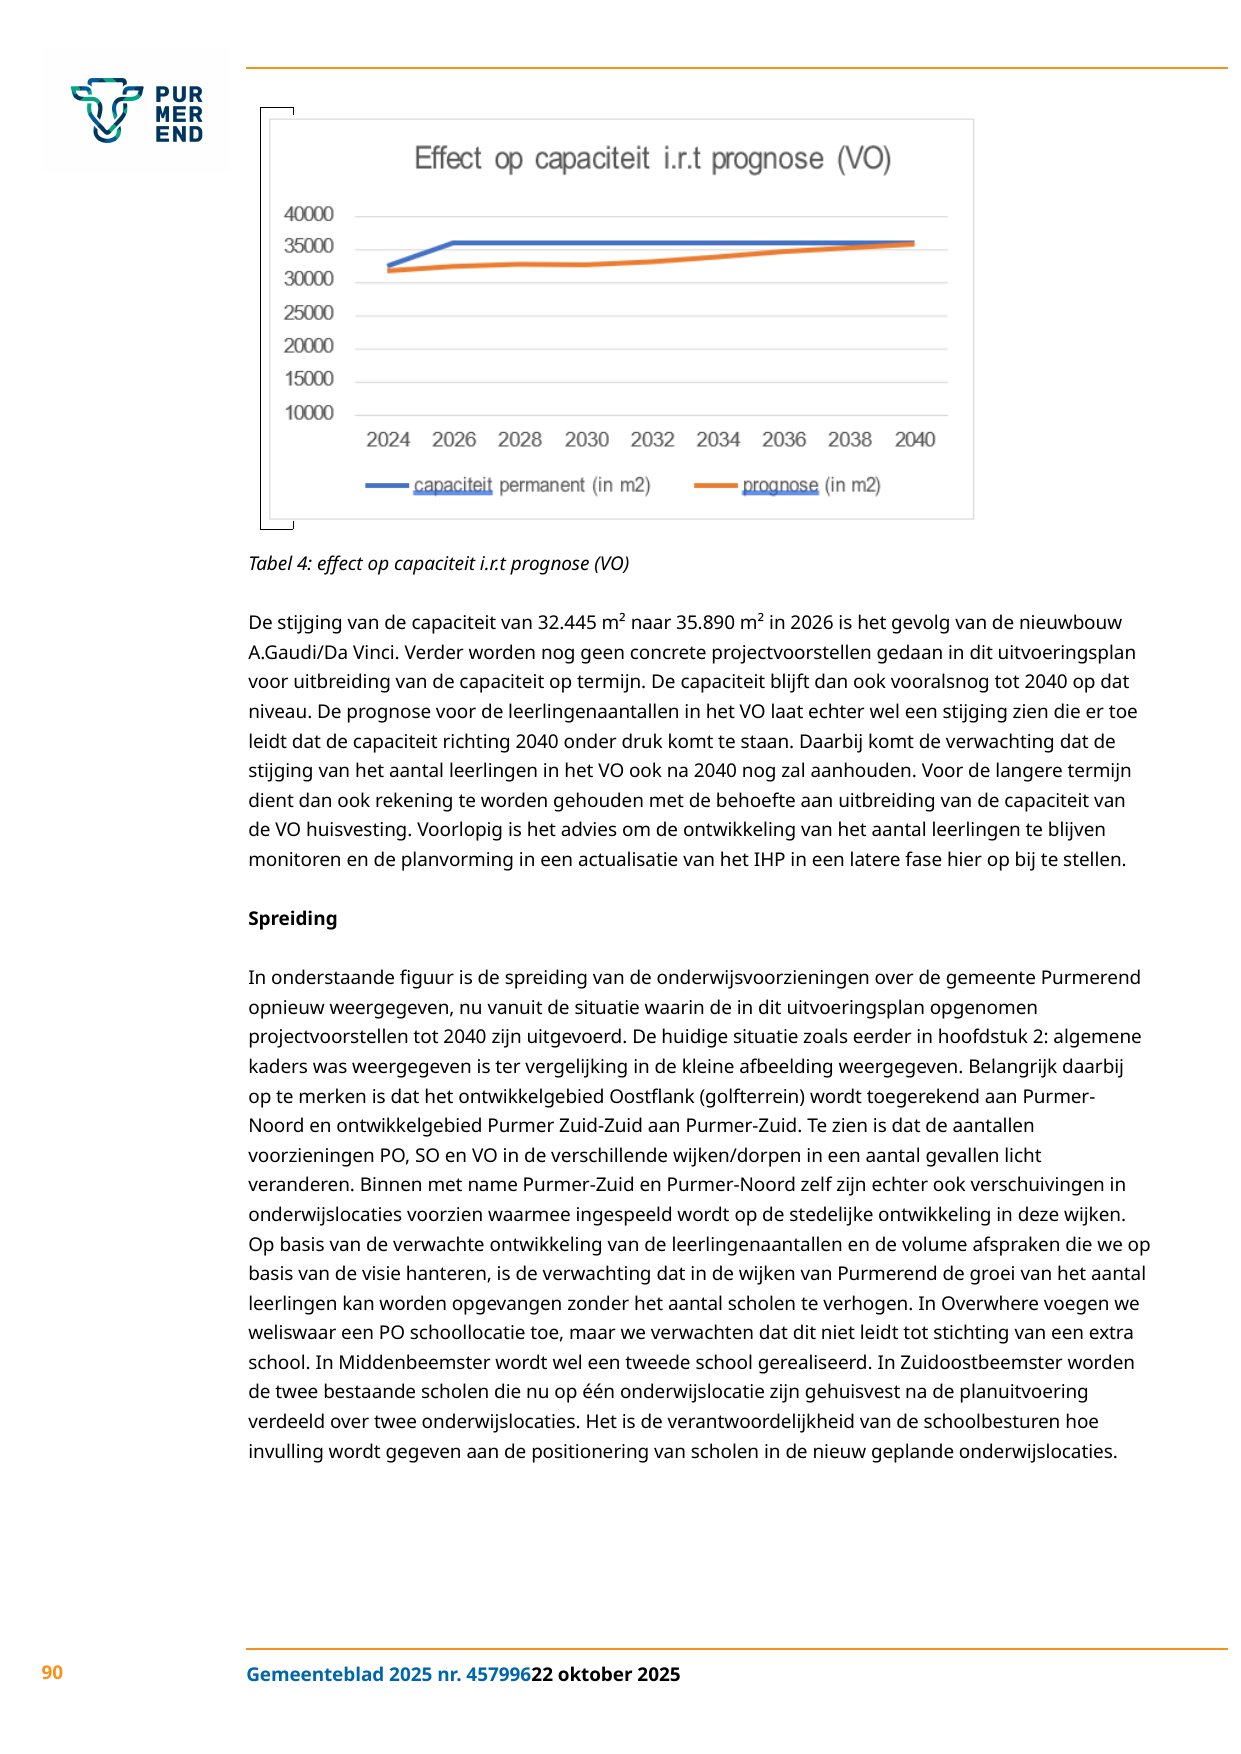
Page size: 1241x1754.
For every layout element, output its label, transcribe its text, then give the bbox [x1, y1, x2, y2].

text In onderstaande figuur is de spreiding van de onderwijsvoorzieningen over de gemeente Purmerend opnieuw weergegeven, nu vanuit de situatie waarin de in dit uitvoeringsplan opgenomen projectvoorstellen tot 2040 zijn uitgevoerd. De huidige situatie zoals eerder in hoofdstuk 2: algemene kaders was weergegeven is ter vergelijking in de kleine afbeelding weergegeven. Belangrijk daarbij op te merken is dat het ontwikkelgebied Oostflank (golfterrein) wordt toegerekend aan Purmer-Noord en ontwikkelgebied Purmer Zuid-Zuid aan Purmer-Zuid. Te zien is dat de aantallen voorzieningen PO, SO en VO in de verschillende wijken/dorpen in een aantal gevallen licht veranderen. Binnen met name Purmer-Zuid en Purmer-Noord zelf zijn echter ook verschuivingen in onderwijslocaties voorzien waarmee ingespeeld wordt op de stedelijke ontwikkeling in deze wijken. Op basis van de verwachte ontwikkeling van de leerlingenaantallen en de volume afspraken die we op basis van de visie hanteren, is de verwachting dat in de wijken van Purmerend de groei van het aantal leerlingen kan worden opgevangen zonder het aantal scholen te verhogen. In Overwhere voegen we weliswaar een PO schoollocatie toe, maar we verwachten dat dit niet leidt tot stichting van een extra school. In Middenbeemster wordt wel een tweede school gerealiseerd. In Zuidoostbeemster worden de twee bestaande scholen die nu op één onderwijslocatie zijn gehuisvest na de planuitvoering verdeeld over twee onderwijslocaties. Het is de verantwoordelijkheid van de schoolbesturen hoe invulling wordt gegeven aan de positionering van scholen in de nieuw geplande onderwijslocaties. [248, 964, 1152, 1464]
text Spreiding [248, 905, 1152, 931]
text Tabel 4: effect op capaciteit i.r.t prognose (VO) [248, 550, 1152, 576]
text De stijging van de capaciteit van 32.445 m² naar 35.890 m² in 2026 is het gevolg van de nieuwbouw A.Gaudi/Da Vinci. Verder worden nog geen concrete projectvoorstellen gedaan in dit uitvoeringsplan voor uitbreiding van de capaciteit op termijn. De capaciteit blijft dan ook vooralsnog tot 2040 op dat niveau. De prognose voor de leerlingenaantallen in het VO laat echter wel een stijging zien die er toe leidt dat de capaciteit richting 2040 onder druk komt te staan. Daarbij komt de verwachting dat de stijging van het aantal leerlingen in het VO ook na 2040 nog zal aanhouden. Voor de langere termijn dient dan ook rekening te worden gehouden met de behoefte aan uitbreiding van de capaciteit van de VO huisvesting. Voorlopig is het advies om de ontwikkeling van het aantal leerlingen te blijven monitoren en de planvorming in een actualisatie van het IHP in een latere fase hier op bij te stellen. [248, 609, 1152, 872]
picture [268, 115, 978, 521]
picture [41, 47, 231, 172]
